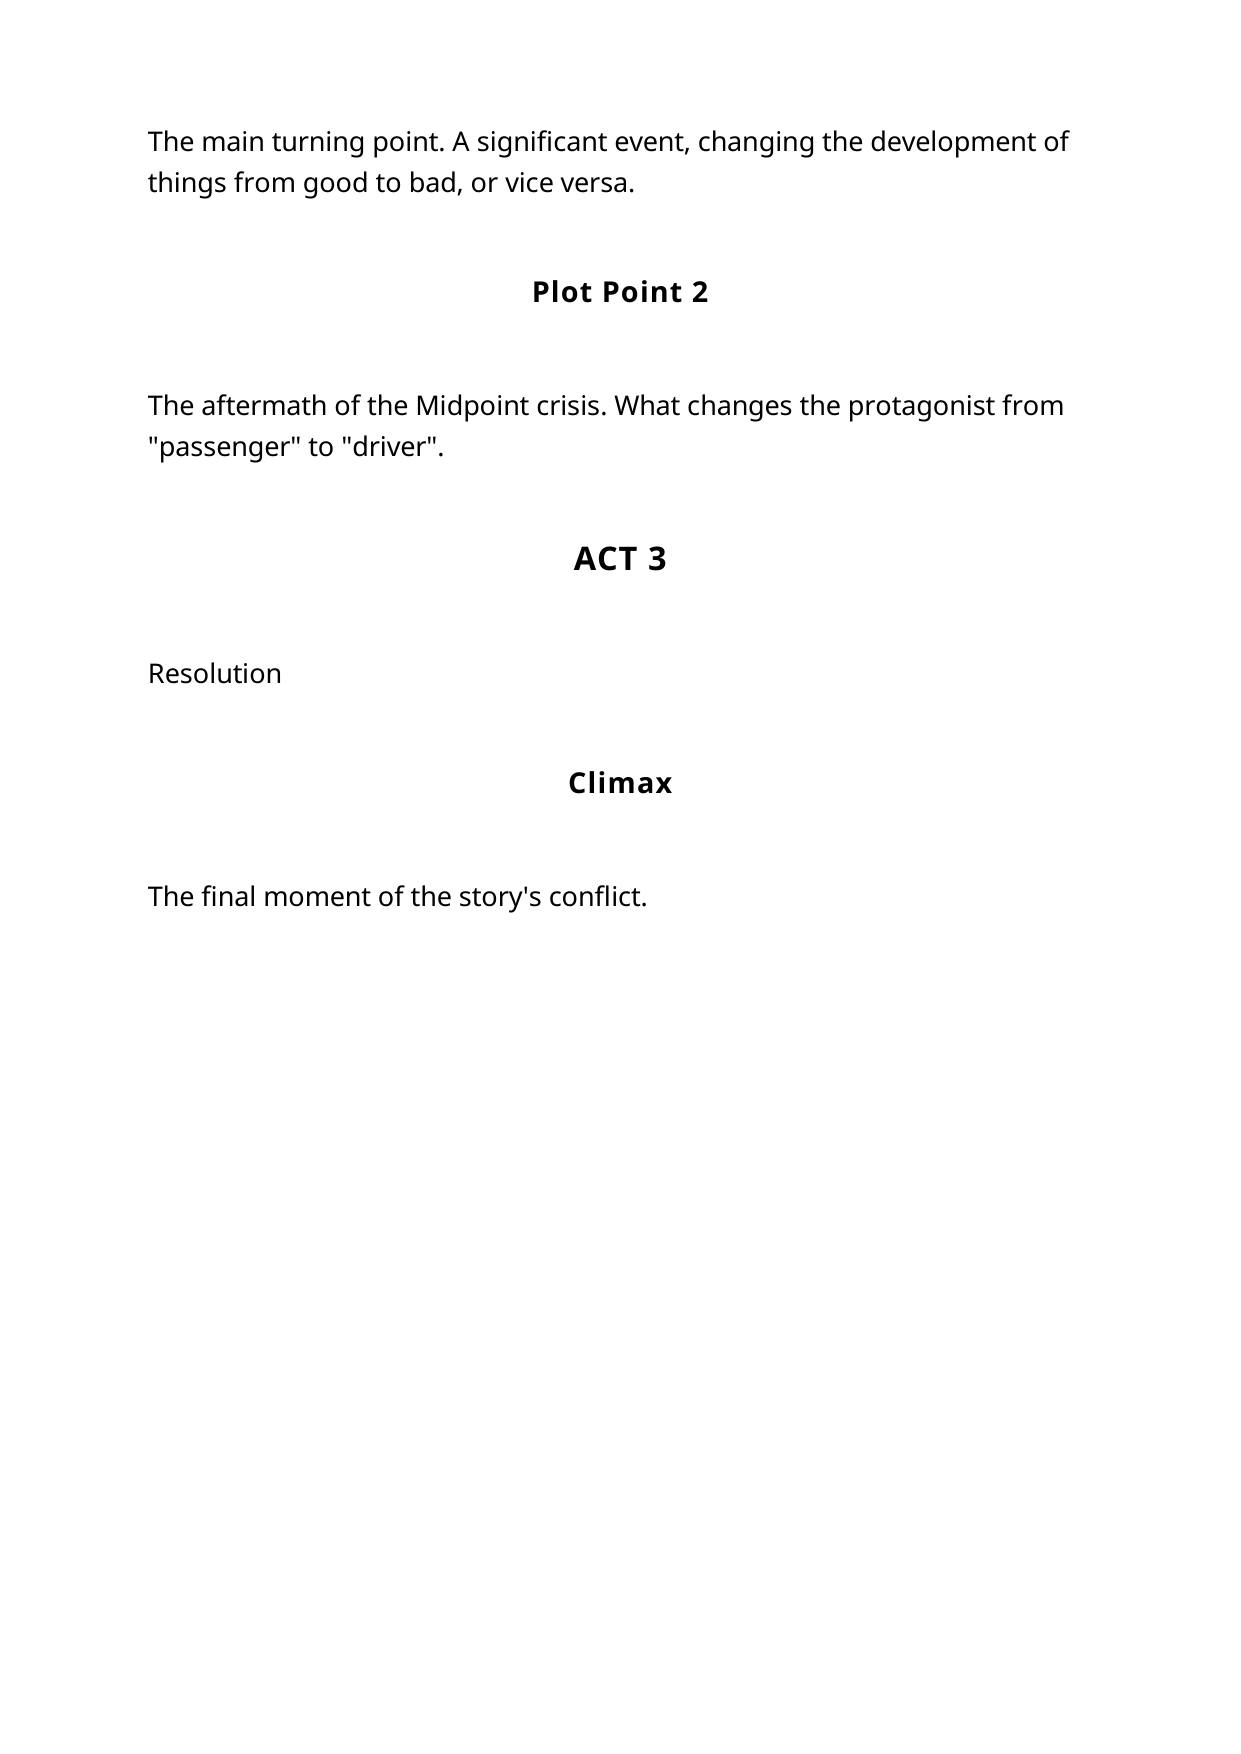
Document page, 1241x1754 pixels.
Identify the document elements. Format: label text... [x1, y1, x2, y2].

subtitle ACT 3 [148, 536, 1093, 579]
subtitle Climax [148, 762, 1093, 802]
text The aftermath of the Midpoint crisis. What changes the protagonist from "passenger" to "driver". [148, 382, 1093, 465]
text The main turning point. A significant event, changing the development of things from good to bad, or vice versa. [148, 118, 1093, 201]
subtitle Plot Point 2 [148, 272, 1093, 311]
text Resolution [148, 650, 1093, 692]
text The final moment of the story's conflict. [148, 873, 1093, 914]
